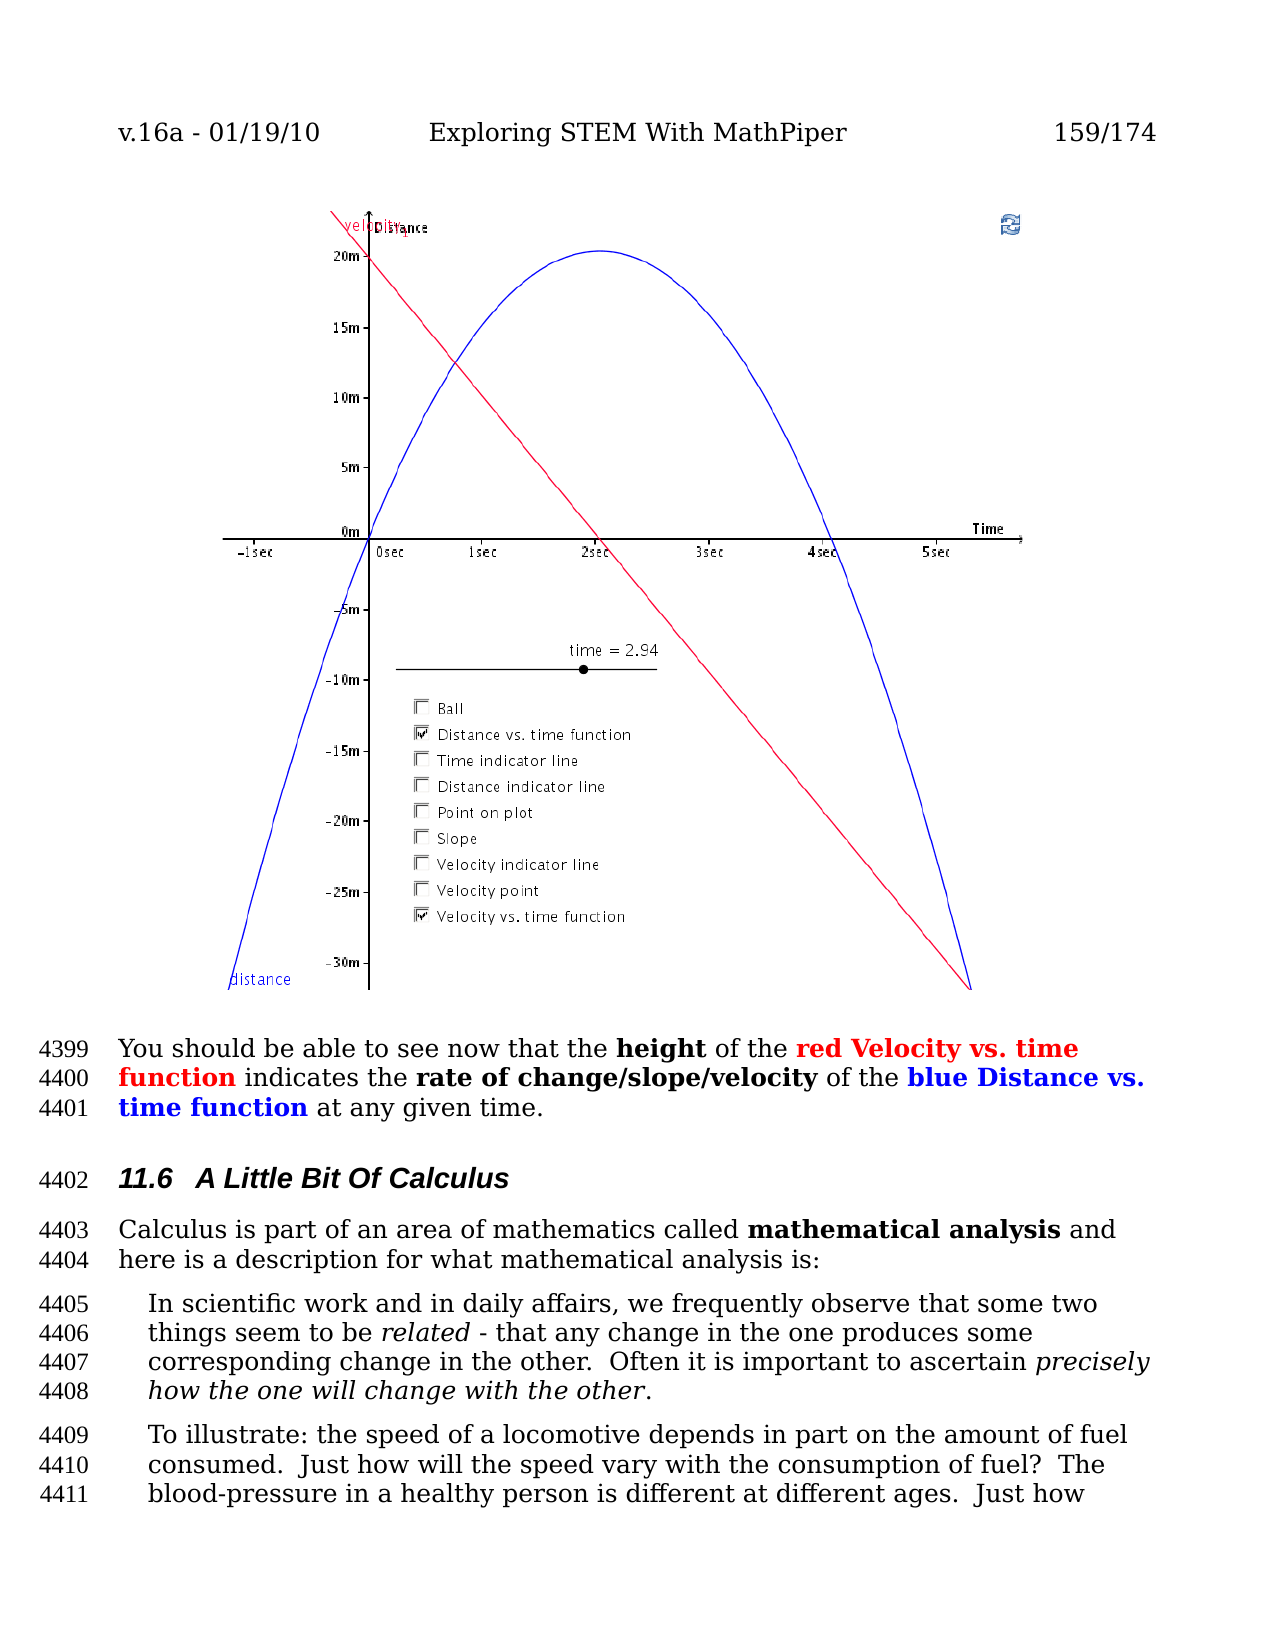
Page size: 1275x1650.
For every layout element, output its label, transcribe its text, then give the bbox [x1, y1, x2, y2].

text Calculus is part of an area of mathematics called mathematical analysis and here is a description for what mathematical analysis is: [118, 1215, 1157, 1274]
picture [222, 211, 1023, 990]
text In scientific work and in daily affairs, we frequently observe that some two things seem to be related - that any change in the one produces some corresponding change in the other. Often it is important to ascertain precisely how the one will change with the other. [148, 1289, 1157, 1406]
text To illustrate: the speed of a locomotive depends in part on the amount of fuel consumed. Just how will the speed vary with the consumption of fuel? The blood-pressure in a healthy person is different at different ages. Just how [148, 1421, 1157, 1508]
text You should be able to see now that the height of the red Velocity vs. time function indicates the rate of change/slope/velocity of the blue Distance vs. time function at any given time. [118, 1034, 1157, 1122]
subtitle A Little Bit Of Calculus [118, 1161, 1157, 1194]
